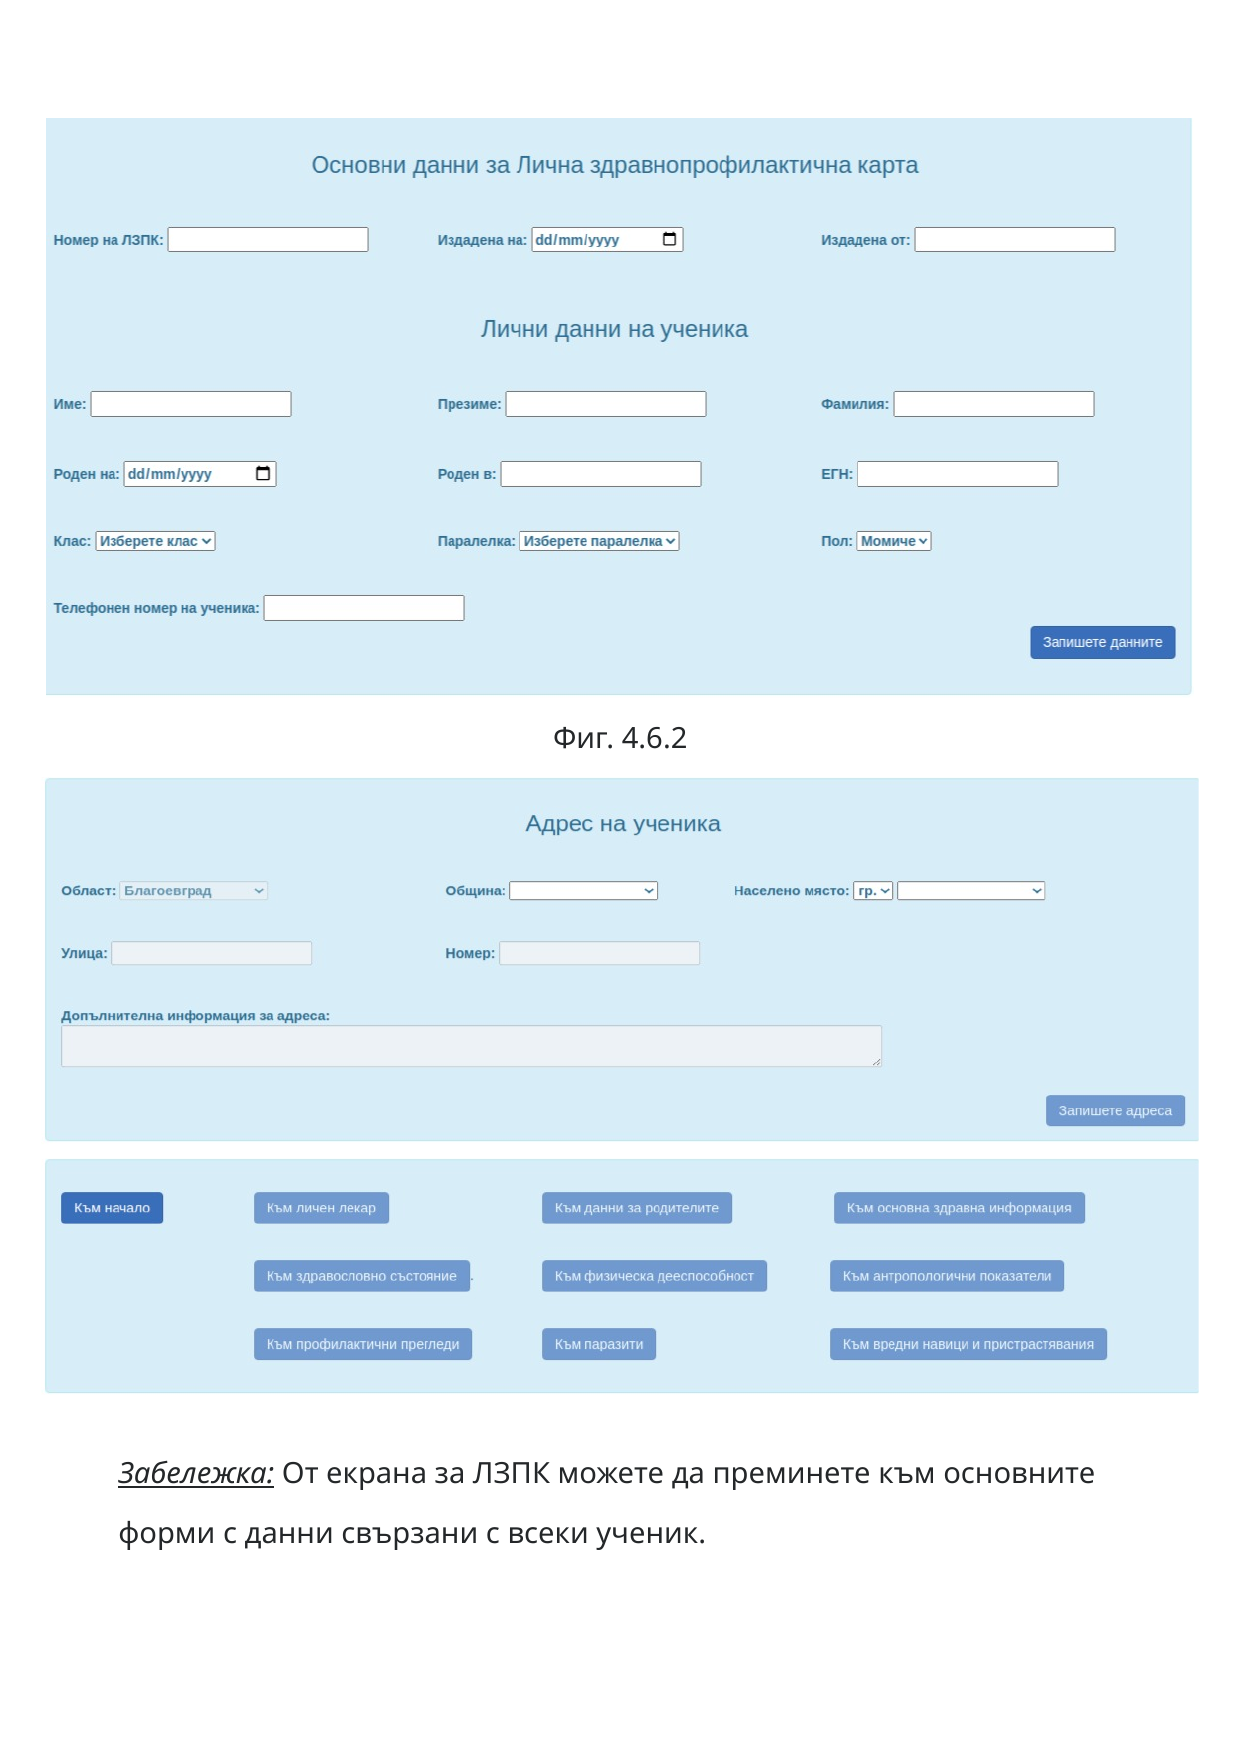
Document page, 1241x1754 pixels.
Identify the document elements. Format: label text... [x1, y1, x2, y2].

text Фиг. 4.6.2 [118, 698, 1122, 757]
text Забележка: От екрана за ЛЗПК можете да преминете към основните форми с данни свързани с всеки ученик. [118, 1452, 1122, 1552]
picture [41, 777, 1199, 1395]
picture [46, 118, 1195, 698]
